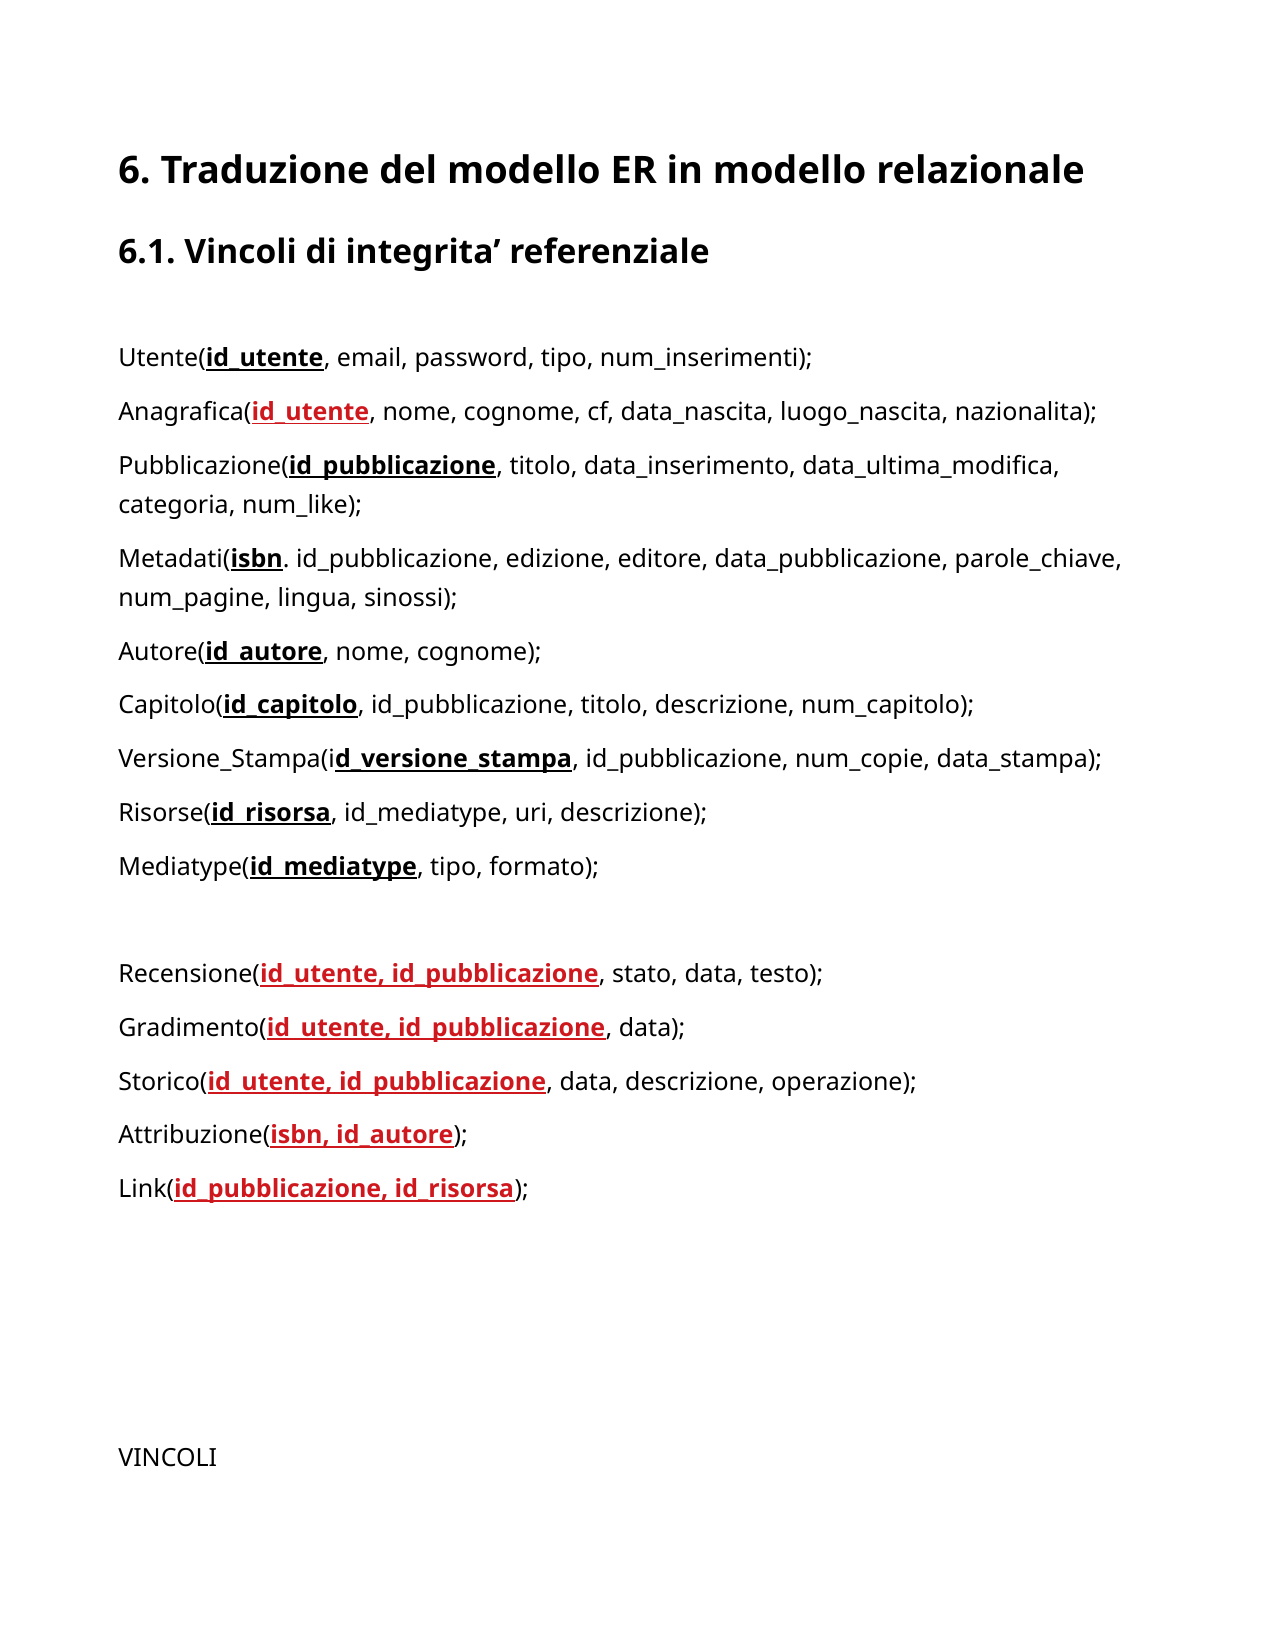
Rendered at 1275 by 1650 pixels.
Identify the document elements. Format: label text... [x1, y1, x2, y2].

text Storico(id_utente, id_pubblicazione, data, descrizione, operazione); [118, 1063, 1157, 1097]
text VINCOLI [118, 1440, 1157, 1474]
text Risorse(id_risorsa, id_mediatype, uri, descrizione); [118, 795, 1157, 829]
subtitle 6. Traduzione del modello ER in modello relazionale [118, 143, 1157, 195]
text Link(id_pubblicazione, id_risorsa); [118, 1171, 1157, 1205]
text Recensione(id_utente, id_pubblicazione, stato, data, testo); [118, 956, 1157, 990]
text Pubblicazione(id_pubblicazione, titolo, data_inserimento, data_ultima_modifica, categoria, num_like); [118, 448, 1157, 521]
text Utente(id_utente, email, password, tipo, num_inserimenti); [118, 340, 1157, 374]
text Autore(id_autore, nome, cognome); [118, 633, 1157, 667]
subtitle 6.1. Vincoli di integrita’ referenziale [118, 228, 1157, 274]
text Gradimento(id_utente, id_pubblicazione, data); [118, 1010, 1157, 1044]
text Mediatype(id_mediatype, tipo, formato); [118, 848, 1157, 882]
text Attribuzione(isbn, id_autore); [118, 1117, 1157, 1151]
text Capitolo(id_capitolo, id_pubblicazione, titolo, descrizione, num_capitolo); [118, 687, 1157, 721]
text Metadati(isbn. id_pubblicazione, edizione, editore, data_pubblicazione, parole_chiave, num_pagine, lingua, sinossi); [118, 541, 1157, 614]
text Anagrafica(id_utente, nome, cognome, cf, data_nascita, luogo_nascita, nazionalita); [118, 394, 1157, 428]
text Versione_Stampa(id_versione_stampa, id_pubblicazione, num_copie, data_stampa); [118, 741, 1157, 775]
